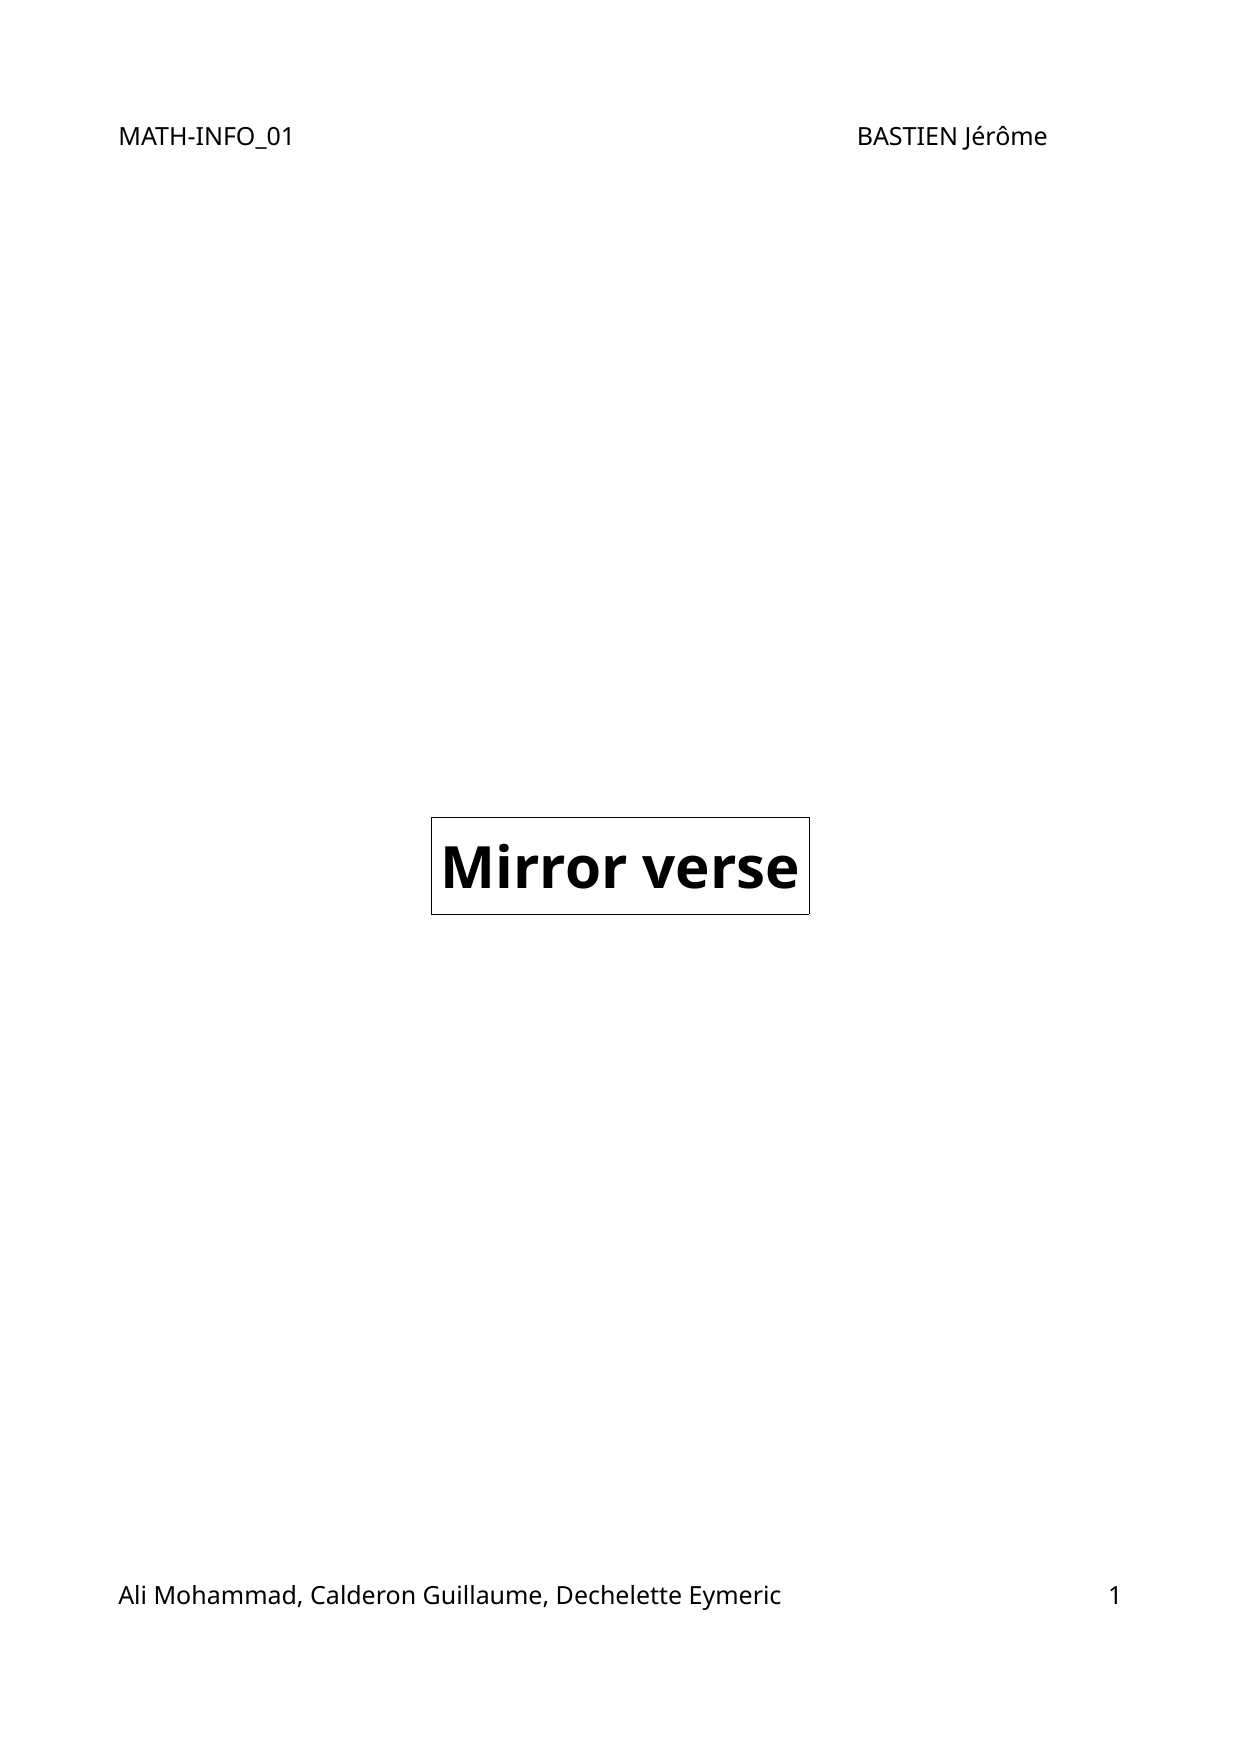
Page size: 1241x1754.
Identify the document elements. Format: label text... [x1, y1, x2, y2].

title Mirror verse [440, 826, 800, 905]
